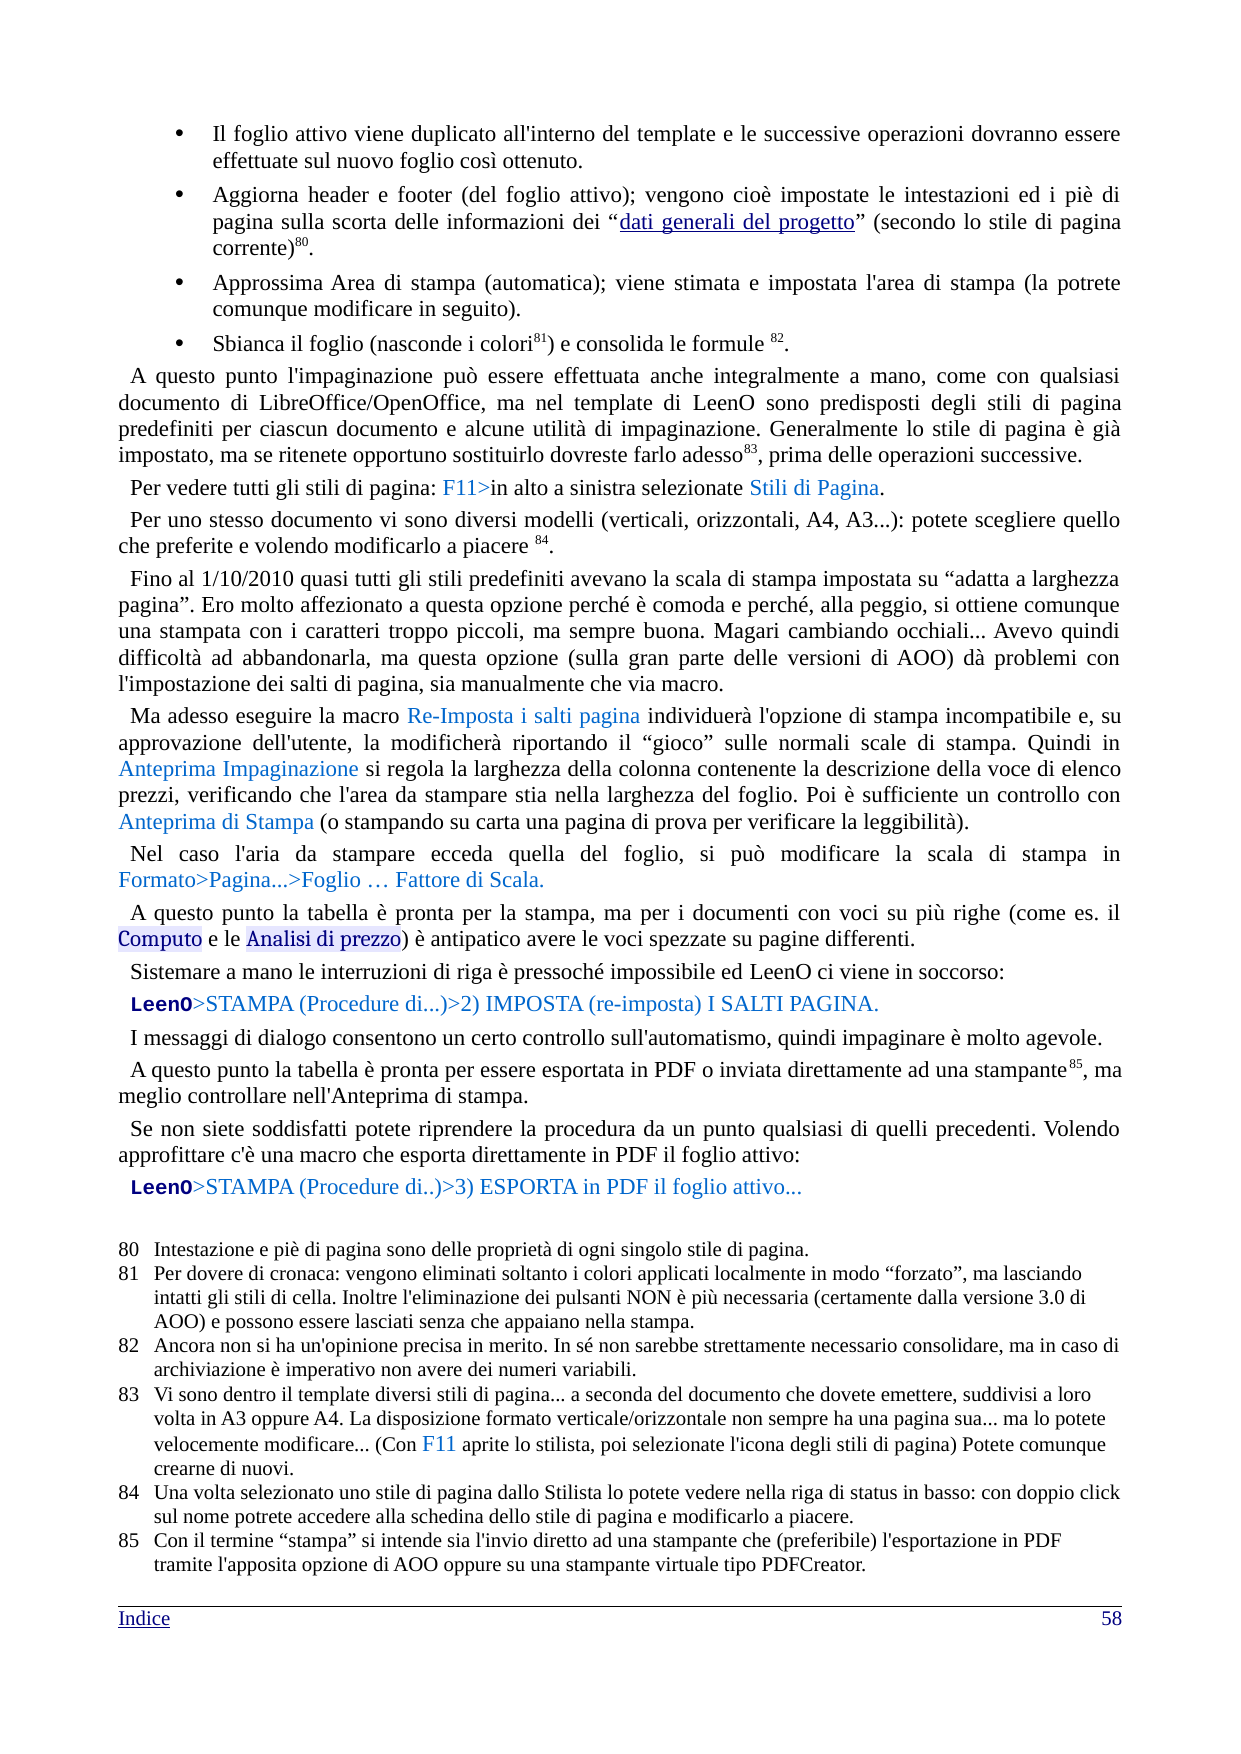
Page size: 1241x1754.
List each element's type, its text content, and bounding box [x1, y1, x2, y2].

text Nel caso l'aria da stampare ecceda quella del foglio, si può modificare la scala di stampa in Formato>Pagina...>Foglio … Fattore di Scala. [118, 840, 1122, 893]
text Per vedere tutti gli stili di pagina: F11>in alto a sinistra selezionate Stili di Pagina. [118, 474, 1122, 500]
text I messaggi di dialogo consentono un certo controllo sull'automatismo, quindi impaginare è molto agevole. [118, 1024, 1122, 1050]
text A questo punto la tabella è pronta per la stampa, ma per i documenti con voci su più righe (come es. il Computo e le Analisi di prezzo) è antipatico avere le voci spezzate su pagine differenti. [118, 899, 1122, 952]
text LeenO>STAMPA (Procedure di..)>3) ESPORTA in PDF il foglio attivo... [118, 1173, 1122, 1201]
list Il foglio attivo viene duplicato all'interno del template e le successive operazioni dovranno essere effettuate sul nuovo foglio così ottenuto. [175, 118, 1122, 173]
text Se non siete soddisfatti potete riprendere la procedura da un punto qualsiasi di quelli precedenti. Volendo approfittare c'è una macro che esporta direttamente in PDF il foglio attivo: [118, 1115, 1122, 1167]
list Per dovere di cronaca: vengono eliminati soltanto i colori applicati localmente in modo “forzato”, ma lasciando intatti gli stili di cella. Inoltre l'eliminazione dei pulsanti NON è più necessaria (certamente dalla versione 3.0 di AOO) e possono essere lasciati senza che appaiano nella stampa. [118, 1261, 1122, 1333]
list Intestazione e piè di pagina sono delle proprietà di ogni singolo stile di pagina. [118, 1237, 1122, 1261]
text LeenO>STAMPA (Procedure di...)>2) IMPOSTA (re-imposta) I SALTI PAGINA. [118, 990, 1122, 1018]
text A questo punto la tabella è pronta per essere esportata in PDF o inviata direttamente ad una stampante, ma meglio controllare nell'Anteprima di stampa. [118, 1056, 1122, 1109]
text Una volta selezionato uno stile di pagina dallo Stilista lo potete vedere nella riga di status in basso: con doppio click sul nome potrete accedere alla schedina dello stile di pagina e modificarlo a piacere. [118, 1480, 1122, 1528]
list Aggiorna header e footer (del foglio attivo); vengono cioè impostate le intestazioni ed i piè di pagina sulla scorta delle informazioni dei “dati generali del progetto” (secondo lo stile di pagina corrente). [175, 179, 1122, 261]
text Fino al 1/10/2010 quasi tutti gli stili predefiniti avevano la scala di stampa impostata su “adatta a larghezza pagina”. Ero molto affezionato a questa opzione perché è comoda e perché, alla peggio, si ottiene comunque una stampata con i caratteri troppo piccoli, ma sempre buona. Magari cambiando occhiali... Avevo quindi difficoltà ad abbandonarla, ma questa opzione (sulla gran parte delle versioni di AOO) dà problemi con l'impostazione dei salti di pagina, sia manualmente che via macro. [118, 564, 1122, 696]
list Approssima Area di stampa (automatica); viene stimata e impostata l'area di stampa (la potrete comunque modificare in seguito). [175, 267, 1122, 322]
text Vi sono dentro il template diversi stili di pagina... a seconda del documento che dovete emettere, suddivisi a loro volta in A3 oppure A4. La disposizione formato verticale/orizzontale non sempre ha una pagina sua... ma lo potete velocemente modificare... (Con F11 aprite lo stilista, poi selezionate l'icona degli stili di pagina) Potete comunque crearne di nuovi. [118, 1381, 1122, 1480]
text Sistemare a mano le interruzioni di riga è pressoché impossibile ed LeenO ci viene in soccorso: [118, 958, 1122, 984]
text Con il termine “stampa” si intende sia l'invio diretto ad una stampante che (preferibile) l'esportazione in PDF tramite l'apposita opzione di AOO oppure su una stampante virtuale tipo PDFCreator. [118, 1528, 1122, 1576]
text A questo punto l'impaginazione può essere effettuata anche integralmente a mano, come con qualsiasi documento di LibreOffice/OpenOffice, ma nel template di LeenO sono predisposti degli stili di pagina predefiniti per ciascun documento e alcune utilità di impaginazione. Generalmente lo stile di pagina è già impostato, ma se ritenete opportuno sostituirlo dovreste farlo adesso, prima delle operazioni successive. [118, 362, 1122, 468]
text Per uno stesso documento vi sono diversi modelli (verticali, orizzontali, A4, A3...): potete scegliere quello che preferite e volendo modificarlo a piacere . [118, 506, 1122, 559]
list Sbianca il foglio (nasconde i colori) e consolida le formule . [175, 328, 1122, 356]
text Ma adesso eseguire la macro Re-Imposta i salti pagina individuerà l'opzione di stampa incompatibile e, su approvazione dell'utente, la modificherà riportando il “gioco” sulle normali scale di stampa. Quindi in Anteprima Impaginazione si regola la larghezza della colonna contenente la descrizione della voce di elenco prezzi, verificando che l'area da stampare stia nella larghezza del foglio. Poi è sufficiente un controllo con Anteprima di Stampa (o stampando su carta una pagina di prova per verificare la leggibilità). [118, 702, 1122, 834]
list Ancora non si ha un'opinione precisa in merito. In sé non sarebbe strettamente necessario consolidare, ma in caso di archiviazione è imperativo non avere dei numeri variabili. [118, 1333, 1122, 1381]
